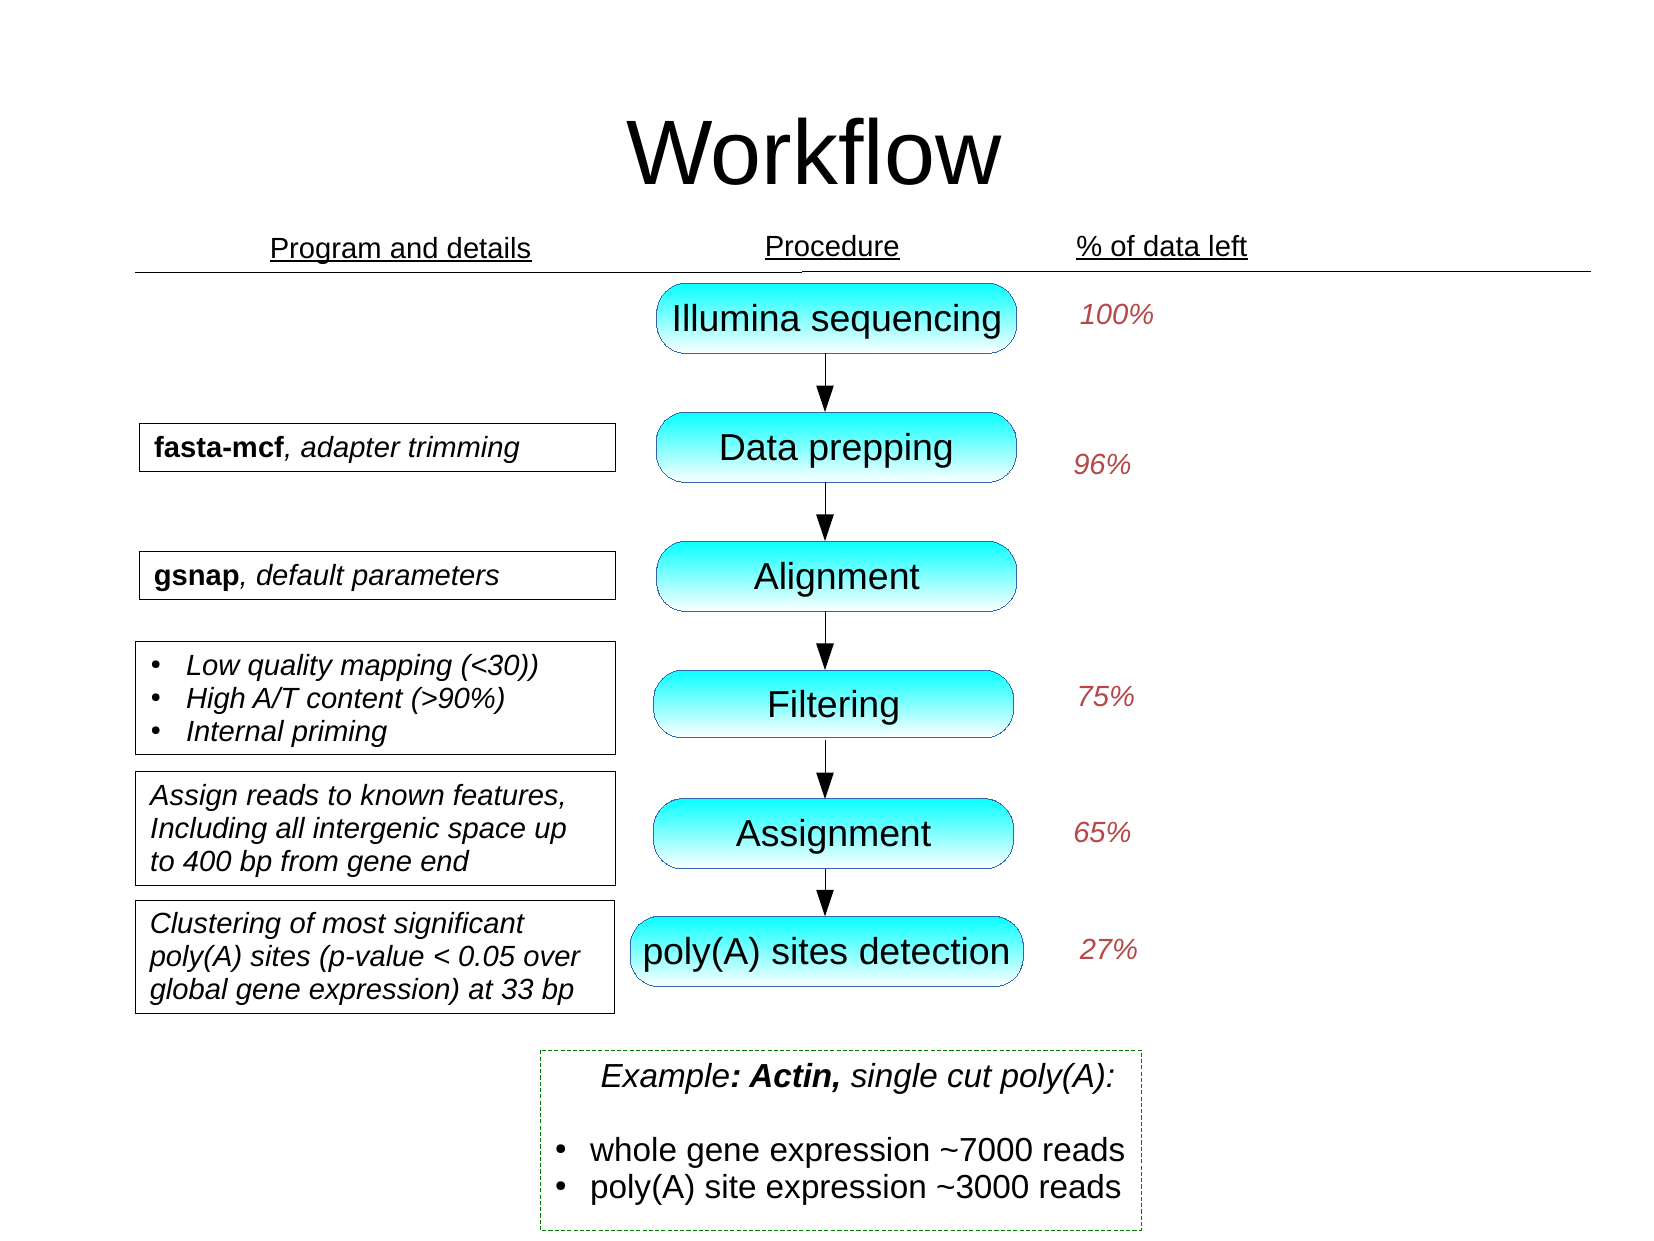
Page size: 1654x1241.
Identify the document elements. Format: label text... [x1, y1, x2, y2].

text_box Assignment [653, 798, 1014, 869]
text_box Illumina sequencing [656, 283, 1017, 354]
text_box 96% [1058, 440, 1156, 489]
text_box poly(A) sites detection [630, 916, 1024, 987]
text_box 65% [1058, 808, 1156, 857]
text_box Data prepping [656, 412, 1017, 483]
text_box 100% [1065, 290, 1178, 338]
text_box Filtering [653, 670, 1014, 738]
text_box Alignment [656, 541, 1017, 612]
text_box Low quality mapping (<30)) High A/T content (>90%) Internal priming [135, 641, 616, 755]
text_box % of data left [1061, 222, 1263, 271]
text_box Program and details [255, 224, 547, 273]
text_box 75% [1061, 672, 1159, 721]
text_box Example: Actin, single cut poly(A): whole gene expression ~7000 reads poly(A) site expression ~3000 reads [540, 1050, 1142, 1231]
text_box Assign reads to known features, Including all intergenic space up to 400 bp from gene end [135, 771, 616, 886]
text_box Clustering of most significant poly(A) sites (p-value < 0.05 over global gene expression) at 33 bp [135, 900, 615, 1014]
text_box fasta-mcf, adapter trimming [139, 423, 616, 472]
text_box Procedure [750, 222, 915, 271]
title Workflow [82, 49, 1571, 257]
text_box gsnap, default parameters [139, 551, 616, 600]
text_box 27% [1065, 925, 1162, 974]
